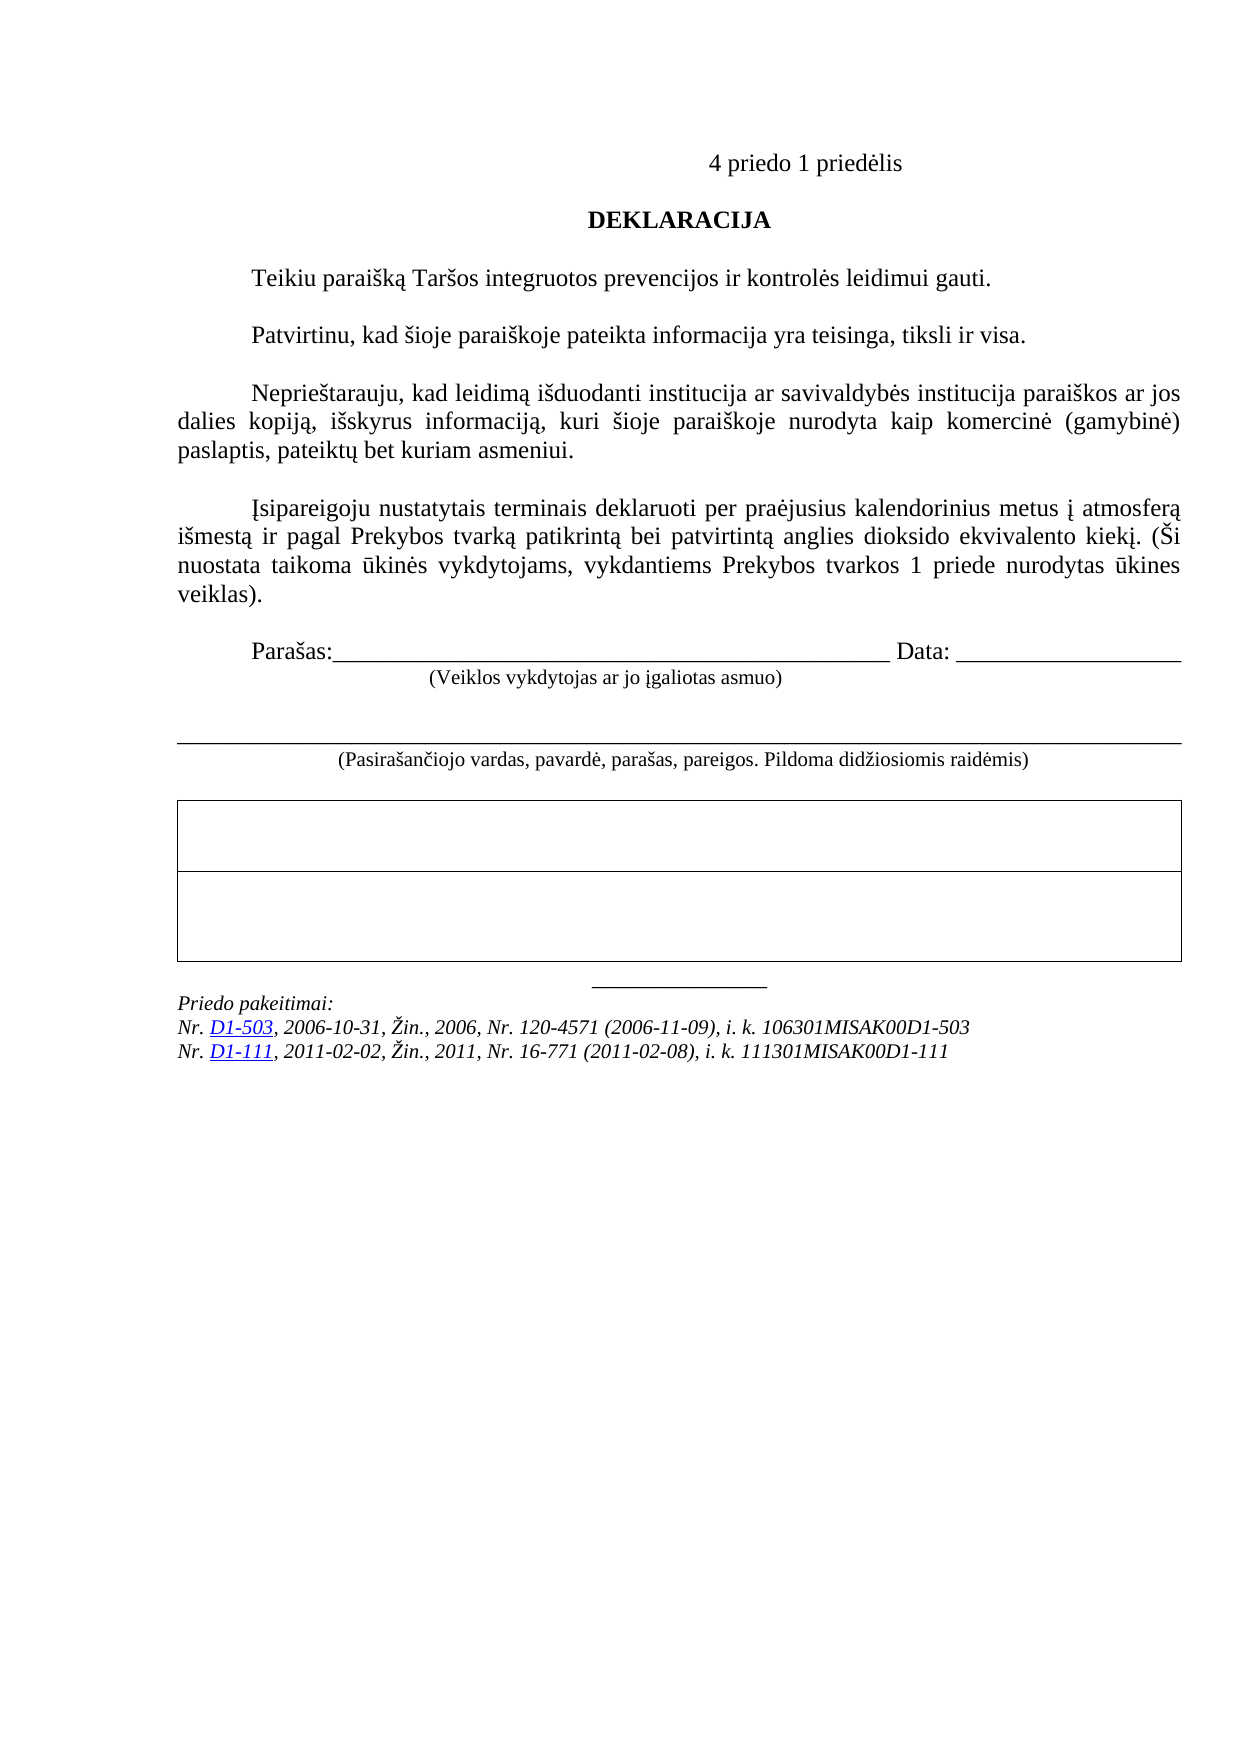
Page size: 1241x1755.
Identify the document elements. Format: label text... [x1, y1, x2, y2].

text Nr. D1-111, 2011-02-02, Žin., 2011, Nr. 16-771 (2011-02-08), i. k. 111301MISAK00D1-111 [177, 1039, 1181, 1063]
text (Pasirašančiojo vardas, pavardė, parašas, pareigos. Pildoma didžiosiomis raidėmis) [177, 747, 1181, 771]
text Nr. D1-503, 2006-10-31, Žin., 2006, Nr. 120-4571 (2006-11-09), i. k. 106301MISAK00D1-503 [177, 1015, 1181, 1039]
text Patvirtinu, kad šioje paraiškoje pateikta informacija yra teisinga, tiksli ir visa. [177, 320, 1181, 349]
text Teikiu paraišką Taršos integruotos prevencijos ir kontrolės leidimui gauti. [177, 263, 1181, 291]
text Neprieštarauju, kad leidimą išduodanti institucija ar savivaldybės institucija paraiškos ar jos dalies kopiją, išskyrus informaciją, kuri šioje paraiškoje nurodyta kaip komercinė (gamybinė) paslaptis, pateiktų bet kuriam asmeniui. [177, 378, 1181, 464]
table_header [178, 801, 1181, 871]
text (Veiklos vykdytojas ar jo įgaliotas asmuo) [177, 665, 1181, 689]
text ______________ [177, 962, 1181, 991]
text 4 priedo 1 priedėlis [177, 148, 1181, 176]
text Priedo pakeitimai: [177, 991, 1181, 1015]
text Įsipareigoju nustatytais terminais deklaruoti per praėjusius kalendorinius metus į atmosferą išmestą ir pagal Prekybos tvarką patikrintą bei patvirtintą anglies dioksido ekvivalento kiekį. (Ši nuostata taikoma ūkinės vykdytojams, vykdantiems Prekybos tvarkos 1 priede nurodytas ūkines veiklas). [177, 493, 1181, 608]
table_cell [178, 872, 1181, 961]
text DEKLARACIJA [177, 205, 1181, 234]
text Parašas: Data: [177, 636, 1181, 665]
